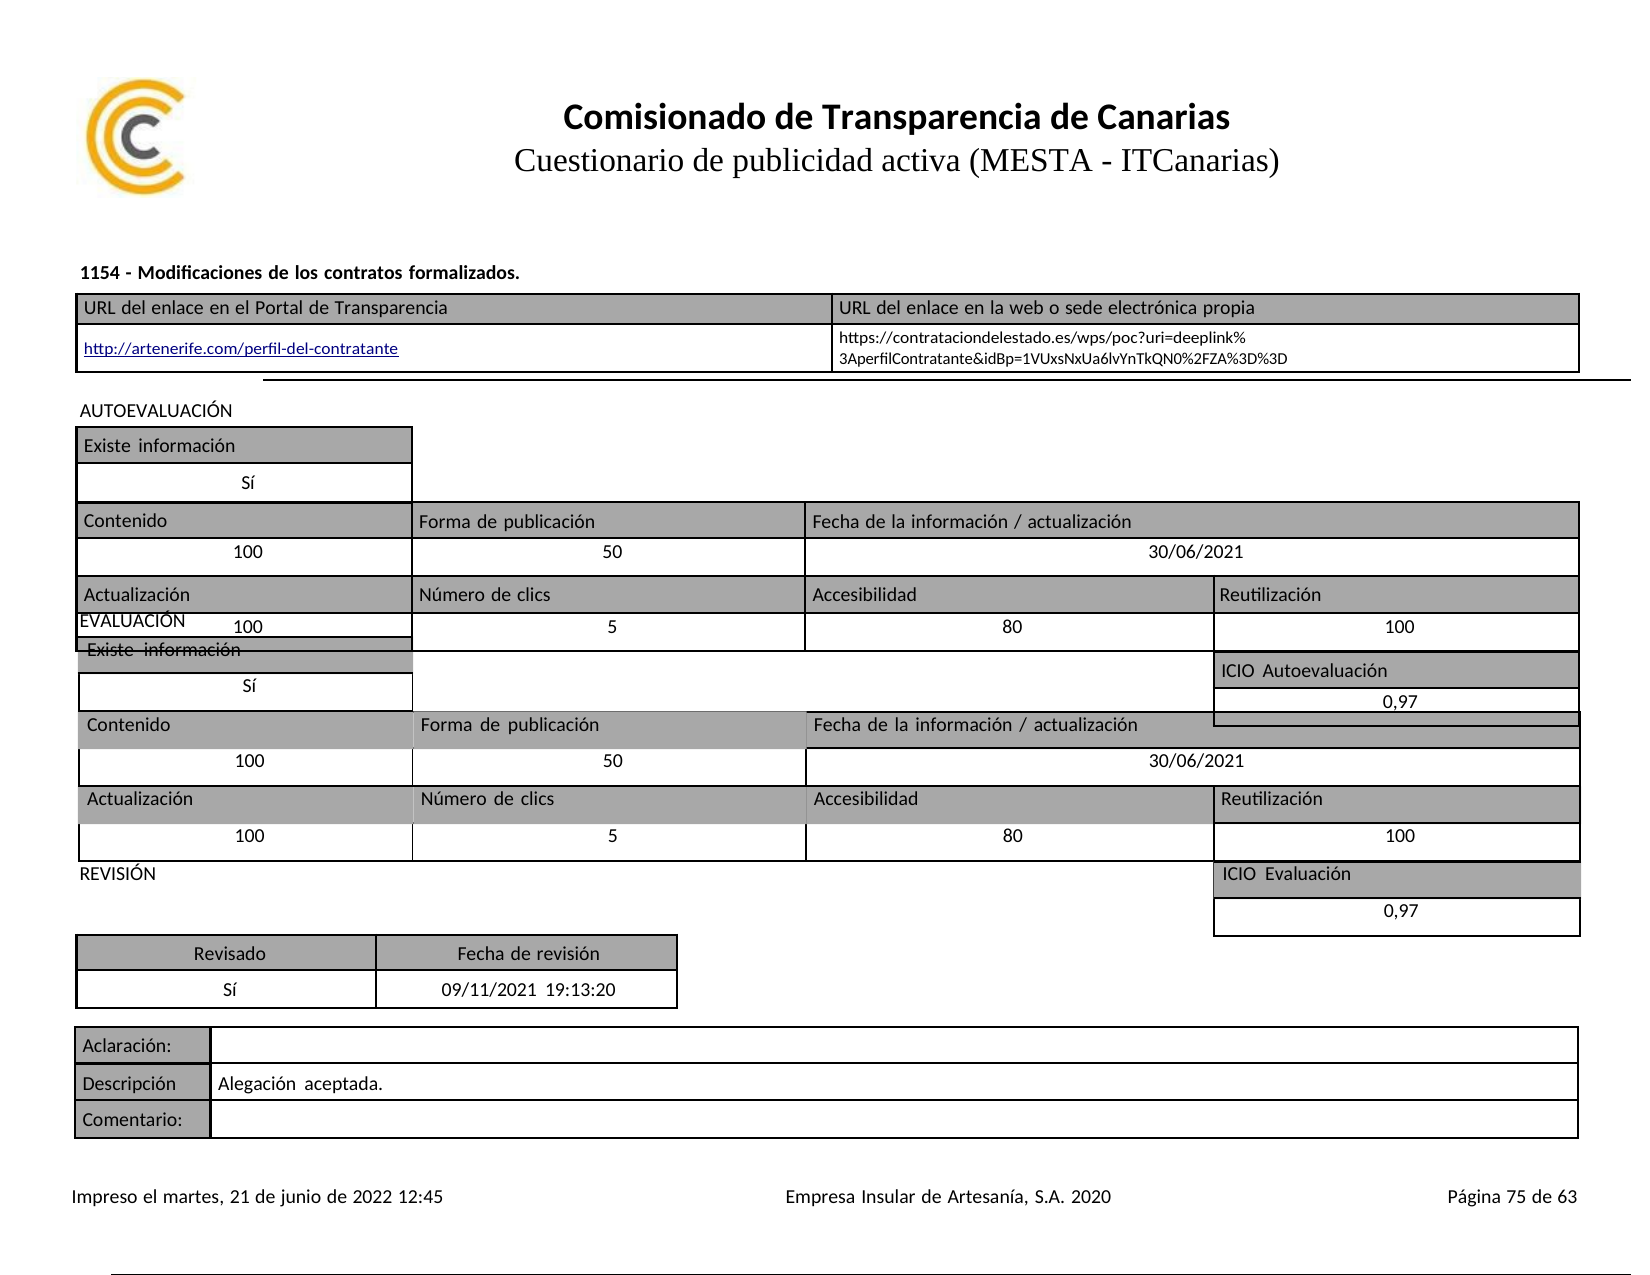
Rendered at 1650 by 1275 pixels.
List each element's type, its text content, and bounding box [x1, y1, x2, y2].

table_cell Alegación aceptada. [212, 1064, 1577, 1099]
table_header [212, 1028, 1577, 1062]
table_header Fecha de revisión [377, 936, 676, 969]
table_header Existe información [78, 428, 411, 462]
table_cell Descripción [76, 1065, 209, 1099]
table_cell http://artenerife.com/perfil-del-contratante [78, 325, 831, 371]
table_cell 100 [78, 614, 411, 636]
table_cell Comentario: [76, 1101, 209, 1137]
table_cell [80, 675, 412, 710]
table_cell 50 [413, 539, 804, 574]
table_header [413, 426, 1579, 501]
table_cell 100 [78, 539, 411, 574]
picture [76, 77, 197, 198]
table_cell Accesibilidad [806, 577, 1213, 612]
table_cell ICIO Autoevaluación [1215, 653, 1578, 687]
table_cell Contenido [78, 504, 411, 537]
table_cell Fecha de la información / actualización [806, 503, 1578, 537]
table_cell Sí [78, 971, 375, 1007]
table_header Revisado [78, 936, 375, 969]
text 1154 - Modificaciones de los contratos formalizados. [79, 261, 1594, 285]
table_header URL del enlace en la web o sede electrónica propia [833, 295, 1578, 323]
table_cell 5 [413, 614, 804, 649]
table_cell Reutilización [1215, 577, 1578, 612]
table_cell 30/06/2021 [806, 539, 1578, 574]
table_cell https://contrataciondelestado.es/wps/poc?uri=deeplink% 3AperfilContratante&idBp=1VUxsNxUa6lvYnTkQN0%2FZA%3D%3D [833, 325, 1578, 371]
table_header URL del enlace en el Portal de Transparencia [78, 295, 831, 323]
table_cell 09/11/2021 19:13:20 [377, 971, 676, 1007]
table_cell 80 [806, 614, 1213, 649]
table_header Aclaración: [76, 1028, 209, 1062]
text AUTOEVALUACIÓN [79, 398, 1594, 422]
table_cell [212, 1101, 1577, 1137]
table_cell Sí [78, 464, 411, 501]
table_cell [413, 652, 1213, 711]
table_cell Actualización [78, 577, 411, 612]
table_cell 100 [1215, 614, 1578, 649]
table_cell 0,97 [1215, 689, 1578, 711]
table_cell Número de clics [413, 577, 804, 612]
table_cell Forma de publicación [413, 503, 804, 537]
